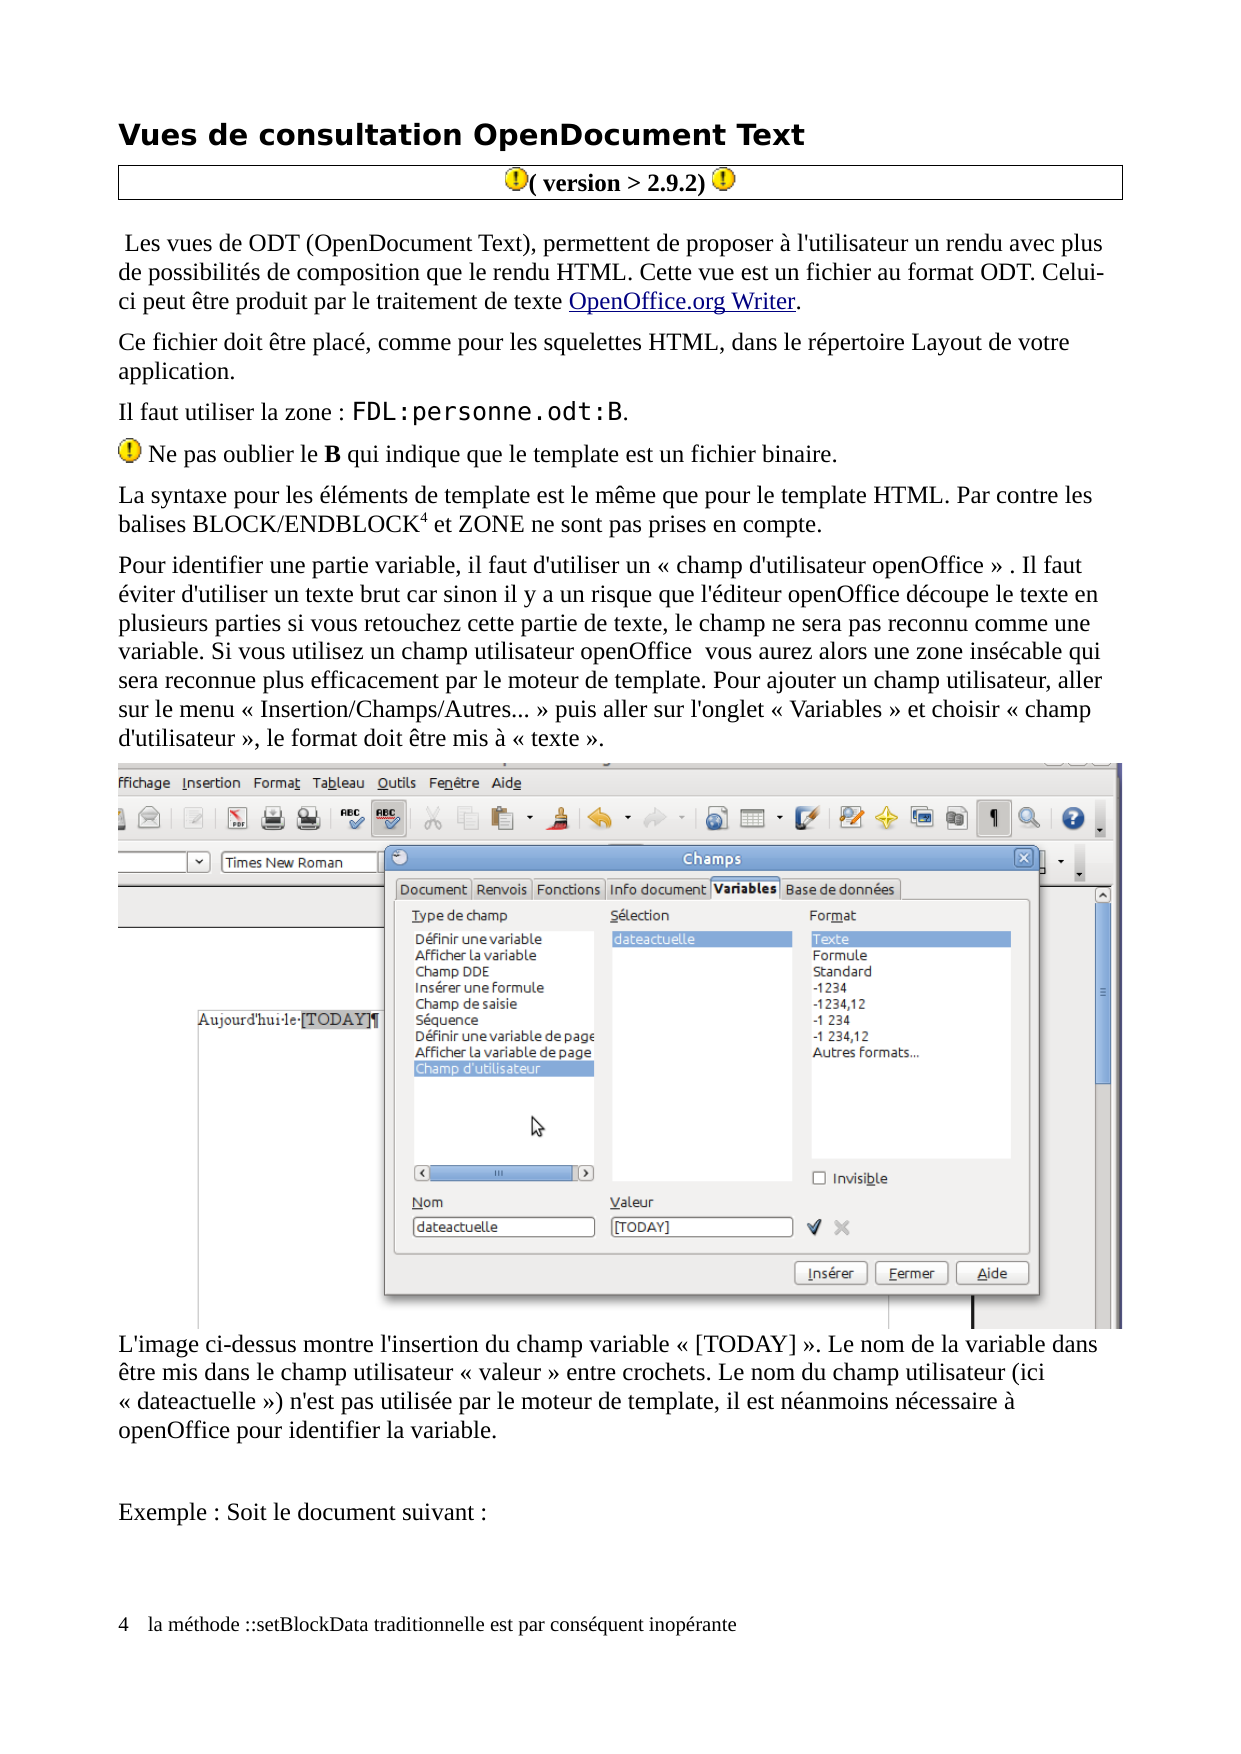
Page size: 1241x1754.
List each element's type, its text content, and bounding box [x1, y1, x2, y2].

text L'image ci-dessus montre l'insertion du champ variable « [TODAY] ». Le nom de la variable dans être mis dans le champ utilisateur « valeur » entre crochets. Le nom du champ utilisateur (ici « dateactuelle ») n'est pas utilisée par le moteur de template, il est néanmoins nécessaire à openOffice pour identifier la variable. [118, 1329, 1122, 1444]
picture [712, 167, 736, 191]
text Ce fichier doit être placé, comme pour les squelettes HTML, dans le répertoire Layout de votre application. [118, 327, 1122, 384]
text Il faut utiliser la zone : FDL:personne.odt:B. [118, 397, 1122, 426]
picture [505, 167, 529, 191]
text Pour identifier une partie variable, il faut d'utiliser un « champ d'utilisateur openOffice » . Il faut éviter d'utiliser un texte brut car sinon il y a un risque que l'éditeur openOffice découpe le texte en plusieurs parties si vous retouchez cette partie de texte, le champ ne sera pas reconnu comme une variable. Si vous utilisez un champ utilisateur openOffice vous aurez alors une zone insécable qui sera reconnue plus efficacement par le moteur de template. Pour ajouter un champ utilisateur, aller sur le menu « Insertion/Champs/Autres... » puis aller sur l'onglet « Variables » et choisir « champ d'utilisateur », le format doit être mis à « texte ». [118, 550, 1122, 751]
text La syntaxe pour les éléments de template est le même que pour le template HTML. Par contre les balises BLOCK/ENDBLOCK et ZONE ne sont pas prises en compte. [118, 480, 1122, 538]
text Les vues de ODT (OpenDocument Text), permettent de proposer à l'utilisateur un rendu avec plus de possibilités de composition que le rendu HTML. Cette vue est un fichier au format ODT. Celui-ci peut être produit par le traitement de texte OpenOffice.org Writer. [118, 200, 1122, 314]
text Ne pas oublier le B qui indique que le template est un fichier binaire. [118, 439, 1122, 468]
subtitle Vues de consultation OpenDocument Text [118, 118, 1122, 152]
table_header ( version > 2.9.2) [119, 166, 1122, 199]
text Exemple : Soit le document suivant : [118, 1497, 1122, 1526]
picture [118, 763, 1123, 1329]
text la méthode ::setBlockData traditionnelle est par conséquent inopérante [118, 1612, 1122, 1636]
picture [118, 438, 142, 463]
